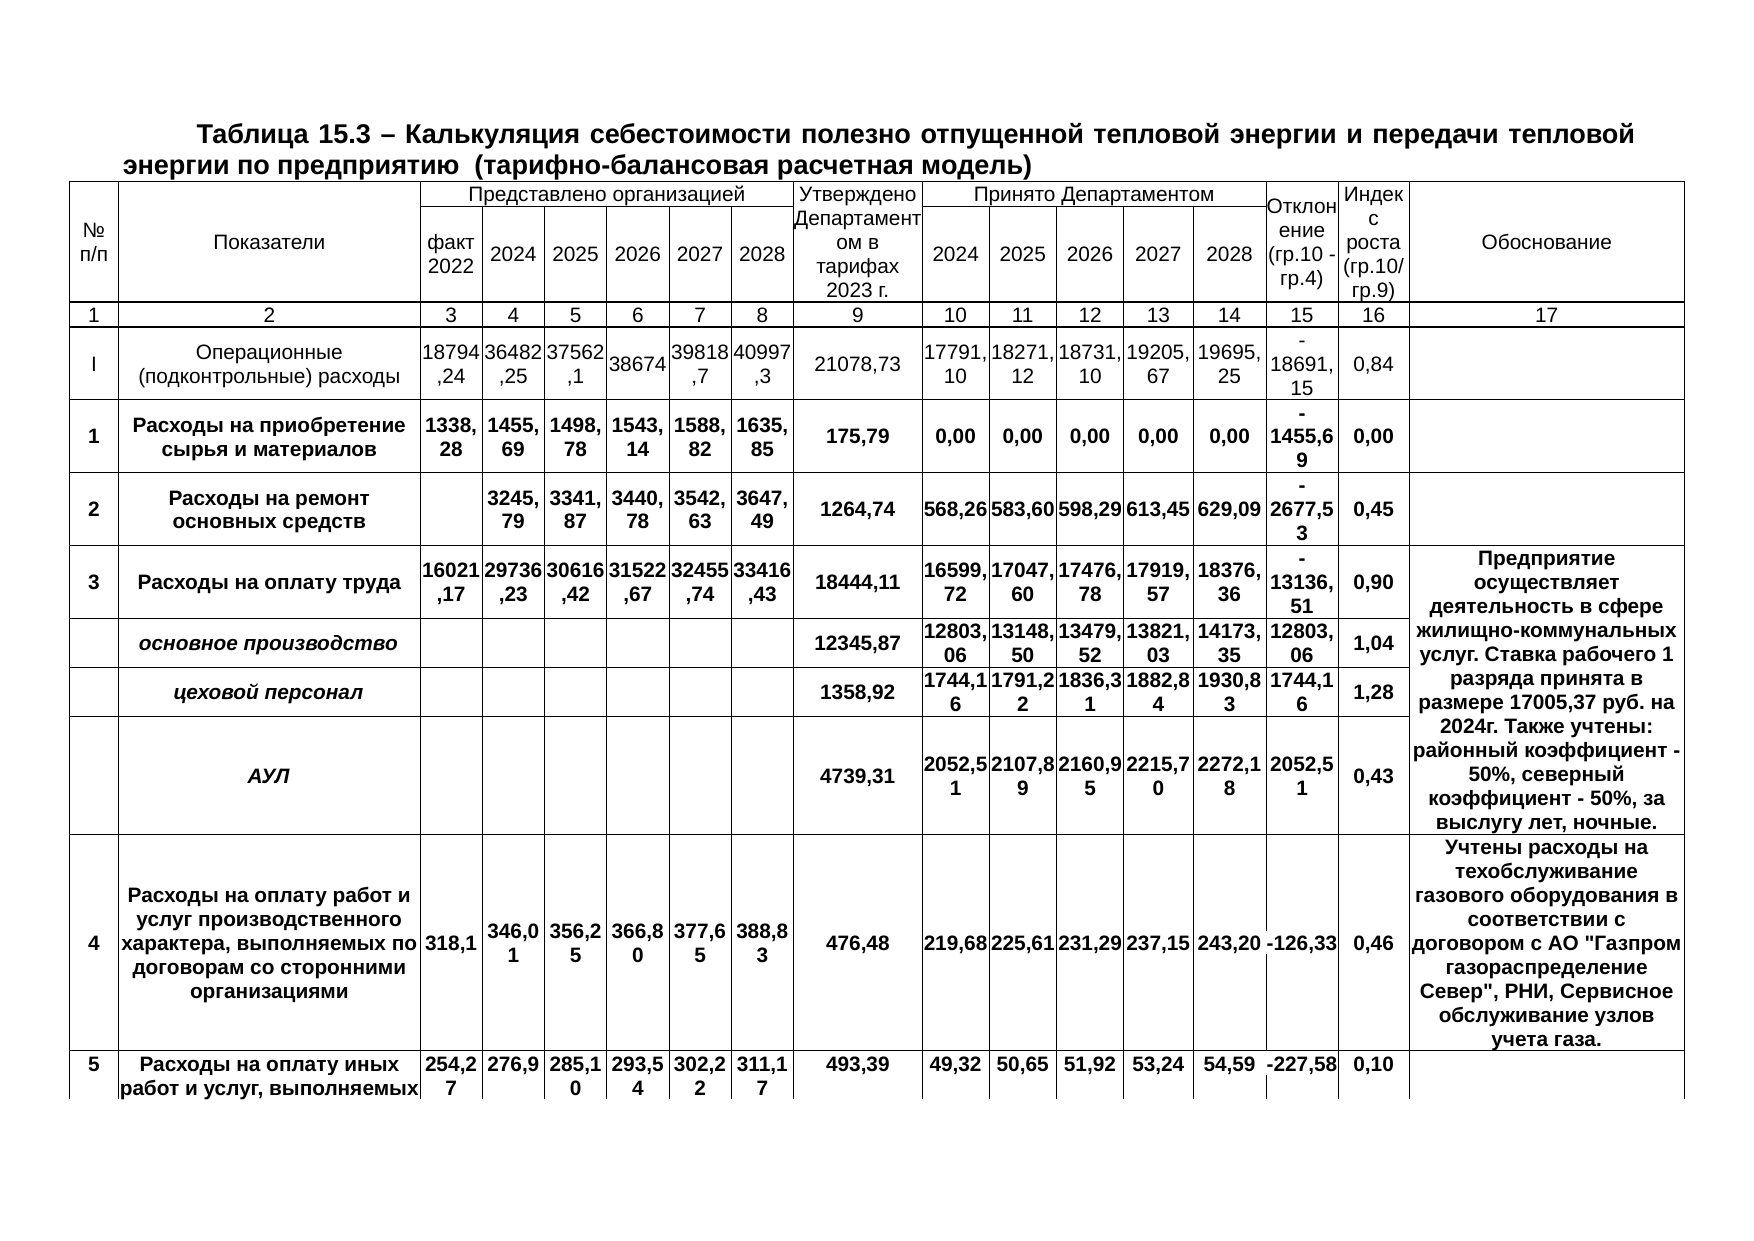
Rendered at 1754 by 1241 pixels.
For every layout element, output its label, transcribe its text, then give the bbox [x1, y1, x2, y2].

table_cell 219,68 [923, 835, 989, 1050]
table_cell 366,80 [607, 835, 669, 1050]
table_cell 2024 [923, 207, 989, 301]
table_cell [1410, 473, 1684, 545]
table_cell 0,46 [1339, 835, 1409, 1050]
table_cell Расходы на приобретение сырья и материалов [119, 400, 420, 472]
table_cell 29736,23 [483, 546, 544, 618]
table_cell 1882,84 [1124, 668, 1193, 716]
table_cell 175,79 [794, 400, 922, 472]
table_cell 629,09 [1194, 473, 1266, 545]
table_cell 2052,51 [1267, 717, 1338, 834]
table_cell 0,84 [1339, 328, 1409, 399]
table_cell 17 [1410, 303, 1684, 326]
table_cell 2052,51 [923, 717, 989, 834]
table_cell 17476,78 [1057, 546, 1123, 618]
table_cell 1 [70, 303, 118, 326]
table_cell [607, 668, 669, 716]
table_cell 2025 [990, 207, 1056, 301]
table_cell 613,45 [1124, 473, 1193, 545]
table_cell 225,61 [990, 835, 1056, 1050]
table_cell -227,58 [1267, 1051, 1338, 1099]
table_cell [607, 717, 669, 834]
table_cell 5 [545, 303, 606, 326]
table_cell 3341,87 [545, 473, 606, 545]
table_cell 37562,1 [545, 328, 606, 399]
table_cell 285,10 [545, 1051, 606, 1099]
table_cell 237,15 [1124, 835, 1193, 1050]
table_cell 17919,57 [1124, 546, 1193, 618]
table_cell 2107,89 [990, 717, 1056, 834]
table_cell 0,00 [923, 400, 989, 472]
table_cell 0,00 [1194, 400, 1266, 472]
table_cell -13136,51 [1267, 546, 1338, 618]
table_cell 18444,11 [794, 546, 922, 618]
table_cell 318,1 [421, 835, 482, 1050]
table_cell 0,43 [1339, 717, 1409, 834]
table_cell Расходы на оплату труда [119, 546, 420, 618]
table_cell [421, 717, 482, 834]
table_cell 18731,10 [1057, 328, 1123, 399]
table_cell 16021,17 [421, 546, 482, 618]
table_cell -18691,15 [1267, 328, 1338, 399]
table_cell 12 [1057, 303, 1123, 326]
table_cell 1338,28 [421, 400, 482, 472]
table_cell 2 [70, 473, 118, 545]
table_cell [545, 619, 606, 667]
table_cell 0,00 [1124, 400, 1193, 472]
table_cell 4 [483, 303, 544, 326]
table_cell 346,01 [483, 835, 544, 1050]
table_header Принято Департаментом [923, 182, 1266, 206]
table_cell 5 [70, 1051, 118, 1099]
table_header Представлено организацией [421, 182, 793, 206]
table_cell 12345,87 [794, 619, 922, 667]
table_cell 2272,18 [1194, 717, 1266, 834]
table_cell 16599,72 [923, 546, 989, 618]
table_cell [732, 619, 793, 667]
table_cell -126,33 [1267, 835, 1338, 1050]
table_cell 2215,70 [1124, 717, 1193, 834]
table_cell 36482,25 [483, 328, 544, 399]
table_cell 1 [70, 400, 118, 472]
table_cell 49,32 [923, 1051, 989, 1099]
table_cell [545, 668, 606, 716]
table_cell 1,28 [1339, 668, 1409, 716]
table_cell 40997,3 [732, 328, 793, 399]
table_cell 3245,79 [483, 473, 544, 545]
table_cell 2 [119, 303, 420, 326]
table_cell 0,00 [990, 400, 1056, 472]
table_cell 13821,03 [1124, 619, 1193, 667]
table_cell [1410, 1051, 1684, 1099]
table_cell 15 [1267, 303, 1338, 326]
table_cell факт 2022 [421, 207, 482, 301]
table_cell 9 [794, 303, 922, 326]
table_cell [483, 717, 544, 834]
table_cell 1635,85 [732, 400, 793, 472]
table_cell [421, 473, 482, 545]
table_cell [70, 619, 118, 667]
table_header Показатели [119, 182, 420, 301]
table_header № п/п [70, 182, 118, 301]
table_cell -2677,53 [1267, 473, 1338, 545]
table_header Обоснование [1410, 182, 1684, 301]
table_cell 356,25 [545, 835, 606, 1050]
table_cell 11 [990, 303, 1056, 326]
table_cell 19695,25 [1194, 328, 1266, 399]
table_cell 1744,16 [923, 668, 989, 716]
table_cell [70, 717, 118, 834]
table_cell 4 [70, 835, 118, 1050]
table_cell основное производство [119, 619, 420, 667]
table_cell Расходы на оплату иных работ и услуг, выполняемых [119, 1051, 420, 1099]
table_cell 1543,14 [607, 400, 669, 472]
table_cell 3 [70, 546, 118, 618]
table_cell 0,00 [1339, 400, 1409, 472]
table_cell 3 [421, 303, 482, 326]
table_cell [670, 668, 731, 716]
table_cell 1930,83 [1194, 668, 1266, 716]
table_cell 18794,24 [421, 328, 482, 399]
table_cell [1410, 400, 1684, 472]
table_cell 2025 [545, 207, 606, 301]
table_cell Операционные (подконтрольные) расходы [119, 328, 420, 399]
table_cell 254,27 [421, 1051, 482, 1099]
table_cell 3440,78 [607, 473, 669, 545]
table_cell 1588,82 [670, 400, 731, 472]
table_cell цеховой персонал [119, 668, 420, 716]
table_cell 583,60 [990, 473, 1056, 545]
table_cell [545, 717, 606, 834]
table_cell 2028 [1194, 207, 1266, 301]
table_cell 50,65 [990, 1051, 1056, 1099]
table_cell 10 [923, 303, 989, 326]
table_cell [670, 717, 731, 834]
table_cell 12803,06 [1267, 619, 1338, 667]
table_cell 2028 [732, 207, 793, 301]
table_cell 0,90 [1339, 546, 1409, 618]
table_cell 276,9 [483, 1051, 544, 1099]
table_cell [670, 619, 731, 667]
table_cell [483, 619, 544, 667]
table_cell 493,39 [794, 1051, 922, 1099]
table_cell 2026 [1057, 207, 1123, 301]
table_cell 38674 [607, 328, 669, 399]
table_cell 2026 [607, 207, 669, 301]
table_cell 33416,43 [732, 546, 793, 618]
table_cell 1455,69 [483, 400, 544, 472]
table_cell 293,54 [607, 1051, 669, 1099]
table_cell 21078,73 [794, 328, 922, 399]
table_cell 7 [670, 303, 731, 326]
table_cell 0,00 [1057, 400, 1123, 472]
table_cell Расходы на оплату работ и услуг производственного характера, выполняемых по договорам со сторонними организациями [119, 835, 420, 1050]
table_cell 476,48 [794, 835, 922, 1050]
table_cell 2160,95 [1057, 717, 1123, 834]
table_cell 14173,35 [1194, 619, 1266, 667]
table_cell 302,22 [670, 1051, 731, 1099]
table_cell 2027 [670, 207, 731, 301]
table_cell 3647,49 [732, 473, 793, 545]
table_cell [421, 668, 482, 716]
table_cell Расходы на ремонт основных средств [119, 473, 420, 545]
table_cell 53,24 [1124, 1051, 1193, 1099]
table_cell 2027 [1124, 207, 1193, 301]
table_cell 3542,63 [670, 473, 731, 545]
table_cell -1455,69 [1267, 400, 1338, 472]
table_cell 12803,06 [923, 619, 989, 667]
table_cell 13479,52 [1057, 619, 1123, 667]
table_cell 243,20 [1194, 835, 1266, 1050]
table_cell 8 [732, 303, 793, 326]
table_header Утверждено Департаментом в тарифах 2023 г. [794, 182, 922, 301]
table_cell 19205,67 [1124, 328, 1193, 399]
table_cell [1410, 328, 1684, 399]
table_cell [732, 668, 793, 716]
table_cell 231,29 [1057, 835, 1123, 1050]
table_cell 1791,22 [990, 668, 1056, 716]
table_cell 32455,74 [670, 546, 731, 618]
table_cell [607, 619, 669, 667]
table_cell 1836,31 [1057, 668, 1123, 716]
table_cell Учтены расходы на техобслуживание газового оборудования в соответствии с договором с АО "Газпром газораспределение Север", РНИ, Сервисное обслуживание узлов учета газа. [1410, 835, 1684, 1050]
table_cell 14 [1194, 303, 1266, 326]
table_cell [421, 619, 482, 667]
table_cell 16 [1339, 303, 1409, 326]
table_cell 1498,78 [545, 400, 606, 472]
table_header Индекс роста (гр.10/гр.9) [1339, 182, 1409, 301]
table_cell 377,65 [670, 835, 731, 1050]
table_cell 1,04 [1339, 619, 1409, 667]
table_cell 54,59 [1194, 1051, 1266, 1099]
table_header Отклонение (гр.10 - гр.4) [1267, 182, 1338, 301]
table_cell 0,10 [1339, 1051, 1409, 1099]
table_cell 17047,60 [990, 546, 1056, 618]
table_cell 1264,74 [794, 473, 922, 545]
table_cell АУЛ [119, 717, 420, 834]
table_cell 30616,42 [545, 546, 606, 618]
table_cell [70, 668, 118, 716]
table_cell 13 [1124, 303, 1193, 326]
table_cell 1744,16 [1267, 668, 1338, 716]
table_cell 0,45 [1339, 473, 1409, 545]
table_cell 31522,67 [607, 546, 669, 618]
table_cell 311,17 [732, 1051, 793, 1099]
table_cell Предприятие осуществляет деятельность в сфере жилищно-­коммунальных услуг. Ставка рабочего 1 разряда принята в размере 17005,37 руб. на 2024г. Также учтены: районный коэффициент - 50%, северный коэффициент - 50%, за выслугу лет, ночные. [1410, 546, 1684, 834]
table_cell 598,29 [1057, 473, 1123, 545]
table_cell I [70, 328, 118, 399]
table_cell 39818,7 [670, 328, 731, 399]
table_cell 13148,50 [990, 619, 1056, 667]
table_cell 4739,31 [794, 717, 922, 834]
table_cell 18376,36 [1194, 546, 1266, 618]
text Таблица 15.3 – Калькуляция себестоимости полезно отпущенной тепловой энергии и передачи тепловой энергии по предприятию (тарифно-балансовая расчетная модель) [123, 118, 1636, 181]
table_cell 2024 [483, 207, 544, 301]
table_cell 51,92 [1057, 1051, 1123, 1099]
table_cell 1358,92 [794, 668, 922, 716]
table_cell 17791,10 [923, 328, 989, 399]
table_cell 388,83 [732, 835, 793, 1050]
table_cell 6 [607, 303, 669, 326]
table_cell 18271,12 [990, 328, 1056, 399]
table_cell [483, 668, 544, 716]
table_cell 568,26 [923, 473, 989, 545]
table_cell [732, 717, 793, 834]
